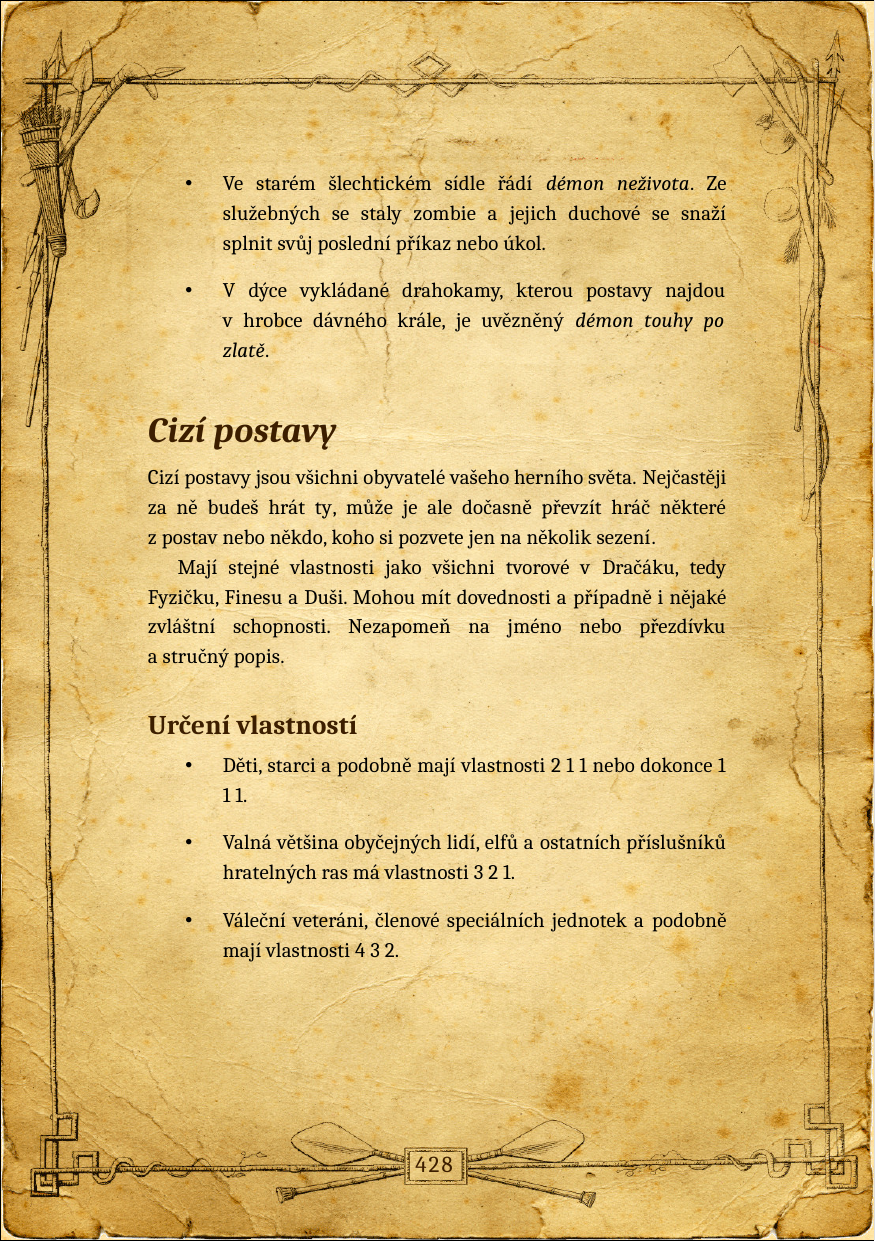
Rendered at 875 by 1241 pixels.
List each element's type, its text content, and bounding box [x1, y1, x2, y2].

list Valná většina obyčejných lidí, elfů a⁠ ostatních příslušníků hratelných ras má vlastnosti 3 2 1. [185, 831, 726, 885]
subtitle Určení vlastností [148, 710, 726, 742]
subtitle Cizí postavy [148, 410, 726, 451]
list Váleční veteráni, členové speciálních jednotek a⁠ podobně mají vlastnosti 4 3 2. [185, 908, 726, 962]
list V⁠ dýce vykládané drahokamy, kterou postavy najdou v⁠ hrobce dávného krále, je uvězněný démon touhy po zlatě. [185, 279, 726, 363]
picture [1, 1, 874, 1240]
list Ve starém šlechtickém sídle řádí démon neživota. Ze služebných se staly zombie a⁠ jejich duchové se snaží splnit svůj poslední příkaz nebo úkol. [185, 172, 726, 256]
list Děti, starci a⁠ podobně mají vlastnosti 2 1 1 nebo dokonce 1 1 1. [185, 753, 726, 807]
text Cizí postavy jsou všichni obyvatelé vašeho herního světa. Nejčastěji za ně budeš hrát ty, může je ale dočasně převzít hráč některé z⁠ postav nebo někdo, koho si pozvete jen na několik sezení. Mají stejné vlastnosti jako všichni tvorové v⁠ Dračáku, tedy Fyzičku, Finesu a⁠ Duši. Mohou mít dovednosti a⁠ případně i⁠ nějaké zvláštní schopnosti. Nezapomeň na jméno nebo přezdívku a⁠ stručný popis. [148, 466, 726, 669]
